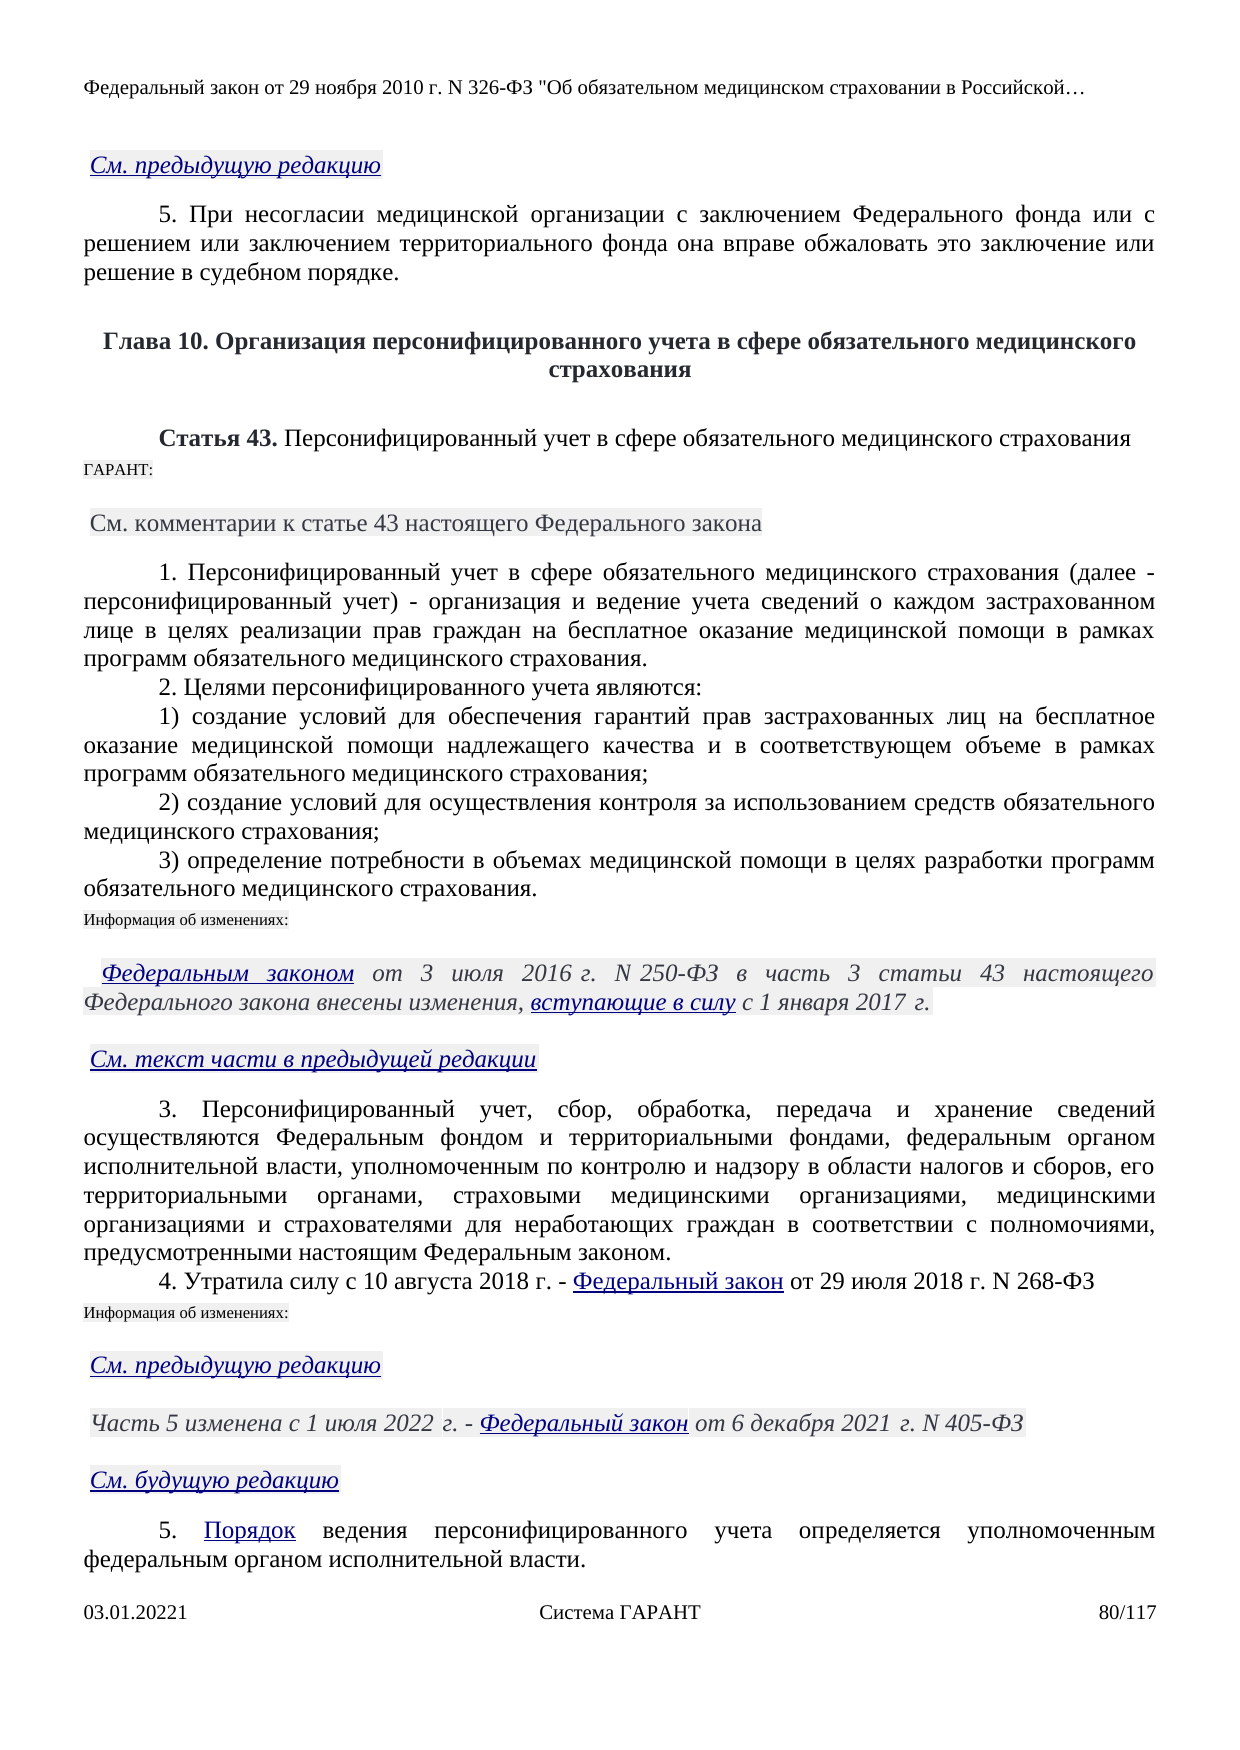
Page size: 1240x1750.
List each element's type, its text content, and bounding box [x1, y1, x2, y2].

text См. предыдущую редакцию [83, 150, 1156, 179]
text См. будущую редакцию [83, 1465, 1156, 1494]
text См. комментарии к статье 43 настоящего Федерального закона [83, 508, 1156, 536]
text Федеральным законом от 3 июля 2016 г. N 250-ФЗ в часть 3 статьи 43 настоящего Федерального закона внесены изменения, вступающие в силу с 1 января 2017 г. [83, 958, 1156, 1015]
text 5. Порядок ведения персонифицированного учета определяется уполномоченным федеральным органом исполнительной власти. [83, 1515, 1156, 1572]
text См. предыдущую редакцию [83, 1351, 1156, 1379]
text 1) создание условий для обеспечения гарантий прав застрахованных лиц на бесплатное оказание медицинской помощи надлежащего качества и в соответствующем объеме в рамках программ обязательного медицинского страхования; [83, 701, 1156, 787]
text 2. Целями персонифицированного учета являются: [83, 672, 1156, 701]
text ГАРАНТ: [83, 460, 1156, 479]
text См. текст части в предыдущей редакции [83, 1044, 1156, 1073]
text 1. Персонифицированный учет в сфере обязательного медицинского страхования (далее - персонифицированный учет) - организация и ведение учета сведений о каждом застрахованном лице в целях реализации прав граждан на бесплатное оказание медицинской помощи в рамках программ обязательного медицинского страхования. [83, 557, 1156, 672]
text Часть 5 изменена с 1 июля 2022 г. - Федеральный закон от 6 декабря 2021 г. N 405-ФЗ [83, 1408, 1156, 1437]
text Информация об изменениях: [83, 1303, 1156, 1322]
text 2) создание условий для осуществления контроля за использованием средств обязательного медицинского страхования; [83, 787, 1156, 845]
text 4. Утратила силу с 10 августа 2018 г. - Федеральный закон от 29 июля 2018 г. N 268-ФЗ [83, 1266, 1156, 1295]
subtitle Глава 10. Организация персонифицированного учета в сфере обязательного медицинского страхования [83, 326, 1156, 383]
text Статья 43. Персонифицированный учет в сфере обязательного медицинского страхования [158, 423, 1156, 452]
text 3) определение потребности в объемах медицинской помощи в целях разработки программ обязательного медицинского страхования. [83, 845, 1156, 902]
text 5. При несогласии медицинской организации с заключением Федерального фонда или с решением или заключением территориального фонда она вправе обжаловать это заключение или решение в судебном порядке. [83, 199, 1156, 286]
text 3. Персонифицированный учет, сбор, обработка, передача и хранение сведений осуществляются Федеральным фондом и территориальными фондами, федеральным органом исполнительной власти, уполномоченным по контролю и надзору в области налогов и сборов, его территориальными органами, страховыми медицинскими организациями, медицинскими организациями и страхователями для неработающих граждан в соответствии с полномочиями, предусмотренными настоящим Федеральным законом. [83, 1094, 1156, 1266]
text Информация об изменениях: [83, 910, 1156, 929]
